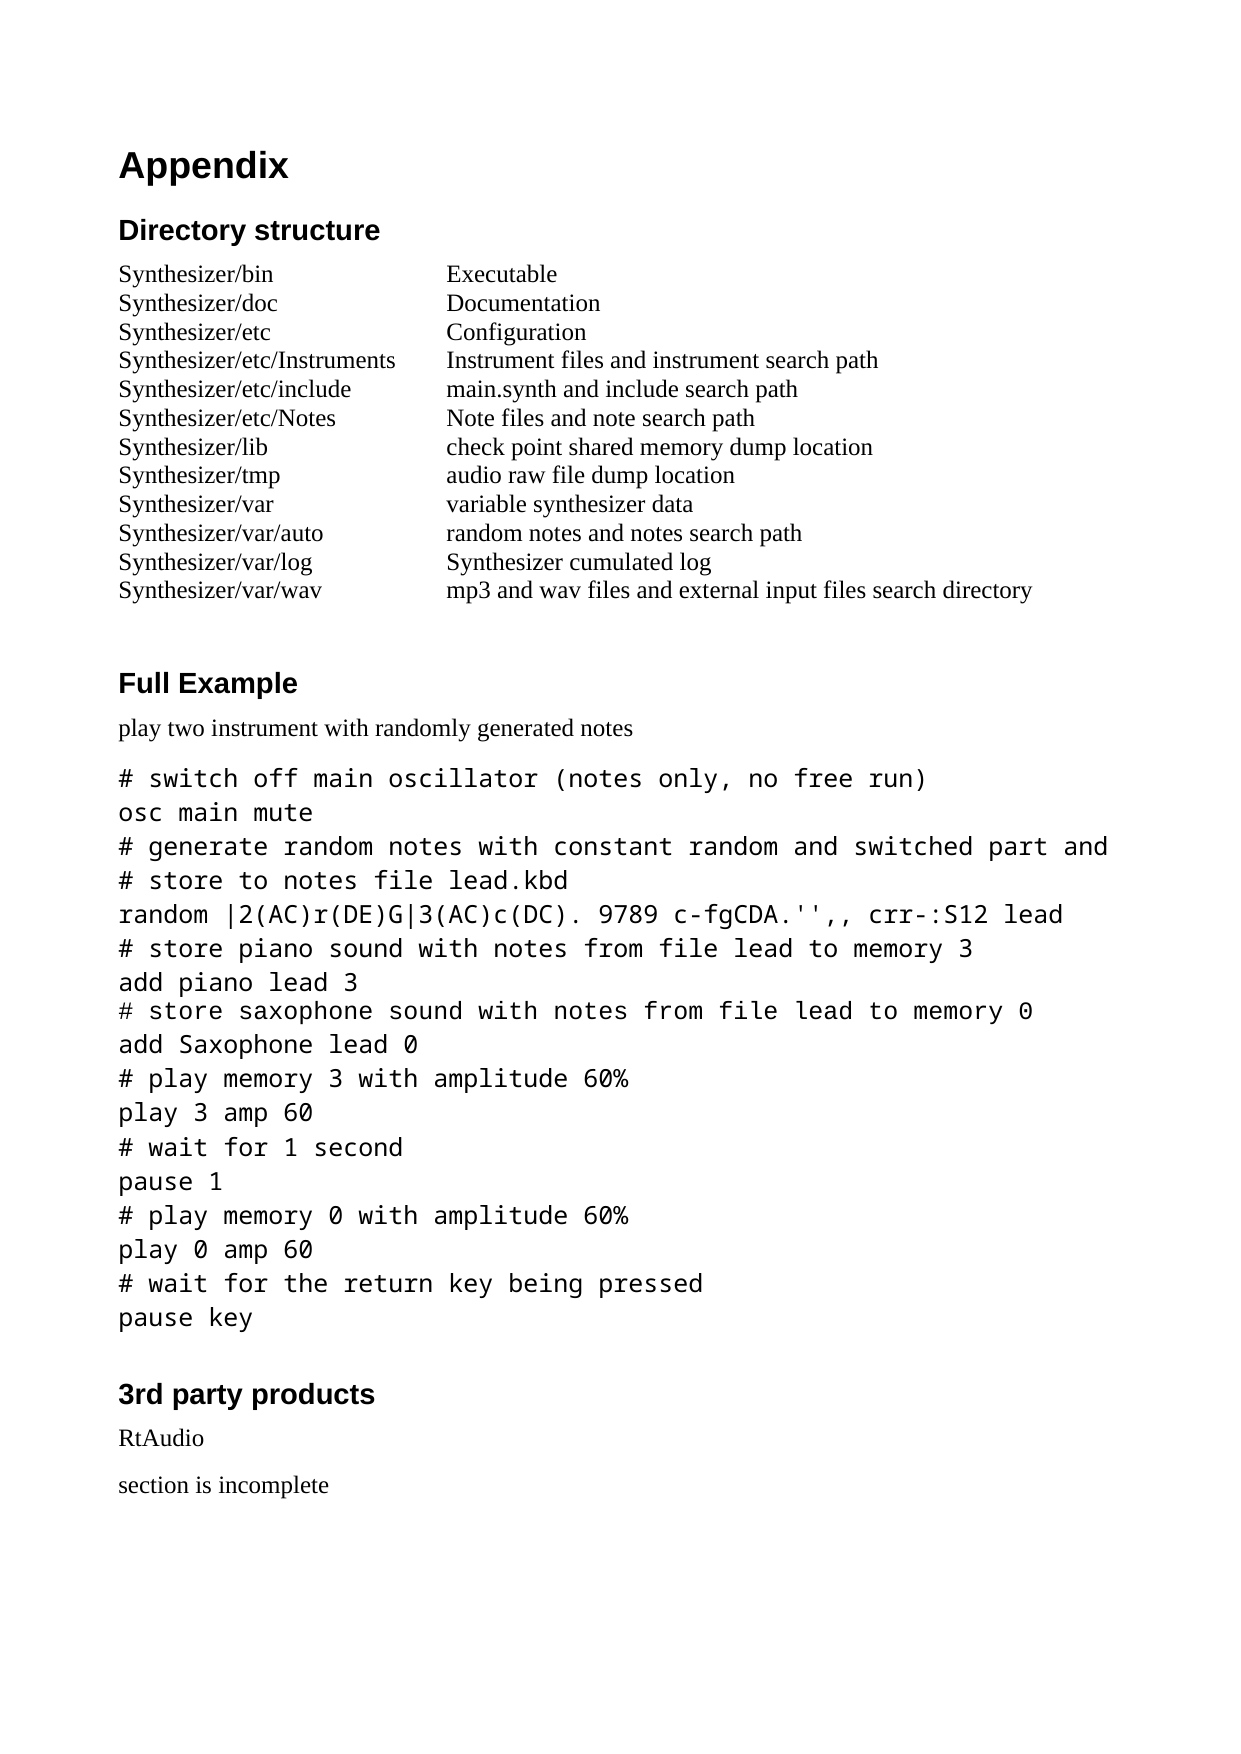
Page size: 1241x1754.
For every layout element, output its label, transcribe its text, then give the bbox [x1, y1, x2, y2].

table_cell Synthesizer/tmp [118, 461, 446, 489]
table_cell random notes and notes search path [446, 518, 1122, 547]
text pause key [118, 1299, 1122, 1333]
text add piano lead 3 [118, 964, 1122, 999]
table_header Synthesizer/bin [118, 259, 446, 288]
text add Saxophone lead 0 [118, 1027, 1122, 1061]
table_cell Synthesizer/var/log [118, 547, 446, 576]
text RtAudio [118, 1423, 1122, 1452]
table_cell main.synth and include search path [446, 374, 1122, 403]
table_cell Synthesizer/etc/Instruments [118, 346, 446, 374]
text osc main mute [118, 794, 1122, 828]
text play two instrument with randomly generated notes [118, 713, 1122, 741]
text # store saxophone sound with notes from file lead to memory 0 [118, 999, 1122, 1027]
subtitle 3rd party products [118, 1377, 1122, 1410]
text # wait for 1 second [118, 1129, 1122, 1163]
text # store to notes file lead.kbd [118, 862, 1122, 896]
text play 0 amp 60 [118, 1231, 1122, 1265]
table_cell variable synthesizer data [446, 489, 1122, 518]
subtitle Directory structure [118, 213, 1122, 247]
table_header Executable [446, 259, 1122, 288]
table_cell mp3 and wav files and external input files search directory [446, 576, 1122, 604]
table_cell Synthesizer/etc/Notes [118, 403, 446, 432]
text random |2(AC)r(DE)G|3(AC)c(DC). 9789 c-fgCDA.'',, crr-:S12 lead [118, 896, 1122, 931]
subtitle Appendix [118, 143, 1122, 186]
text # generate random notes with constant random and switched part and [118, 828, 1122, 862]
table_cell Synthesizer/var/auto [118, 518, 446, 547]
table_cell Synthesizer/lib [118, 432, 446, 461]
table_cell Synthesizer cumulated log [446, 547, 1122, 576]
text # store piano sound with notes from file lead to memory 3 [118, 931, 1122, 964]
text pause 1 [118, 1163, 1122, 1197]
table_cell audio raw file dump location [446, 461, 1122, 489]
text # play memory 3 with amplitude 60% [118, 1061, 1122, 1095]
subtitle Full Example [118, 667, 1122, 700]
table_cell check point shared memory dump location [446, 432, 1122, 461]
text # switch off main oscillator (notes only, no free run) [118, 760, 1122, 794]
text play 3 amp 60 [118, 1095, 1122, 1129]
table_cell Instrument files and instrument search path [446, 346, 1122, 374]
table_cell Synthesizer/var [118, 489, 446, 518]
table_cell Configuration [446, 317, 1122, 346]
table_cell Note files and note search path [446, 403, 1122, 432]
table_cell Synthesizer/etc/include [118, 374, 446, 403]
text # play memory 0 with amplitude 60% [118, 1197, 1122, 1231]
table_cell Synthesizer/var/wav [118, 576, 446, 604]
table_cell Synthesizer/etc [118, 317, 446, 346]
table_cell Documentation [446, 288, 1122, 317]
text # wait for the return key being pressed [118, 1265, 1122, 1299]
text section is incomplete [118, 1471, 1122, 1499]
table_cell Synthesizer/doc [118, 288, 446, 317]
